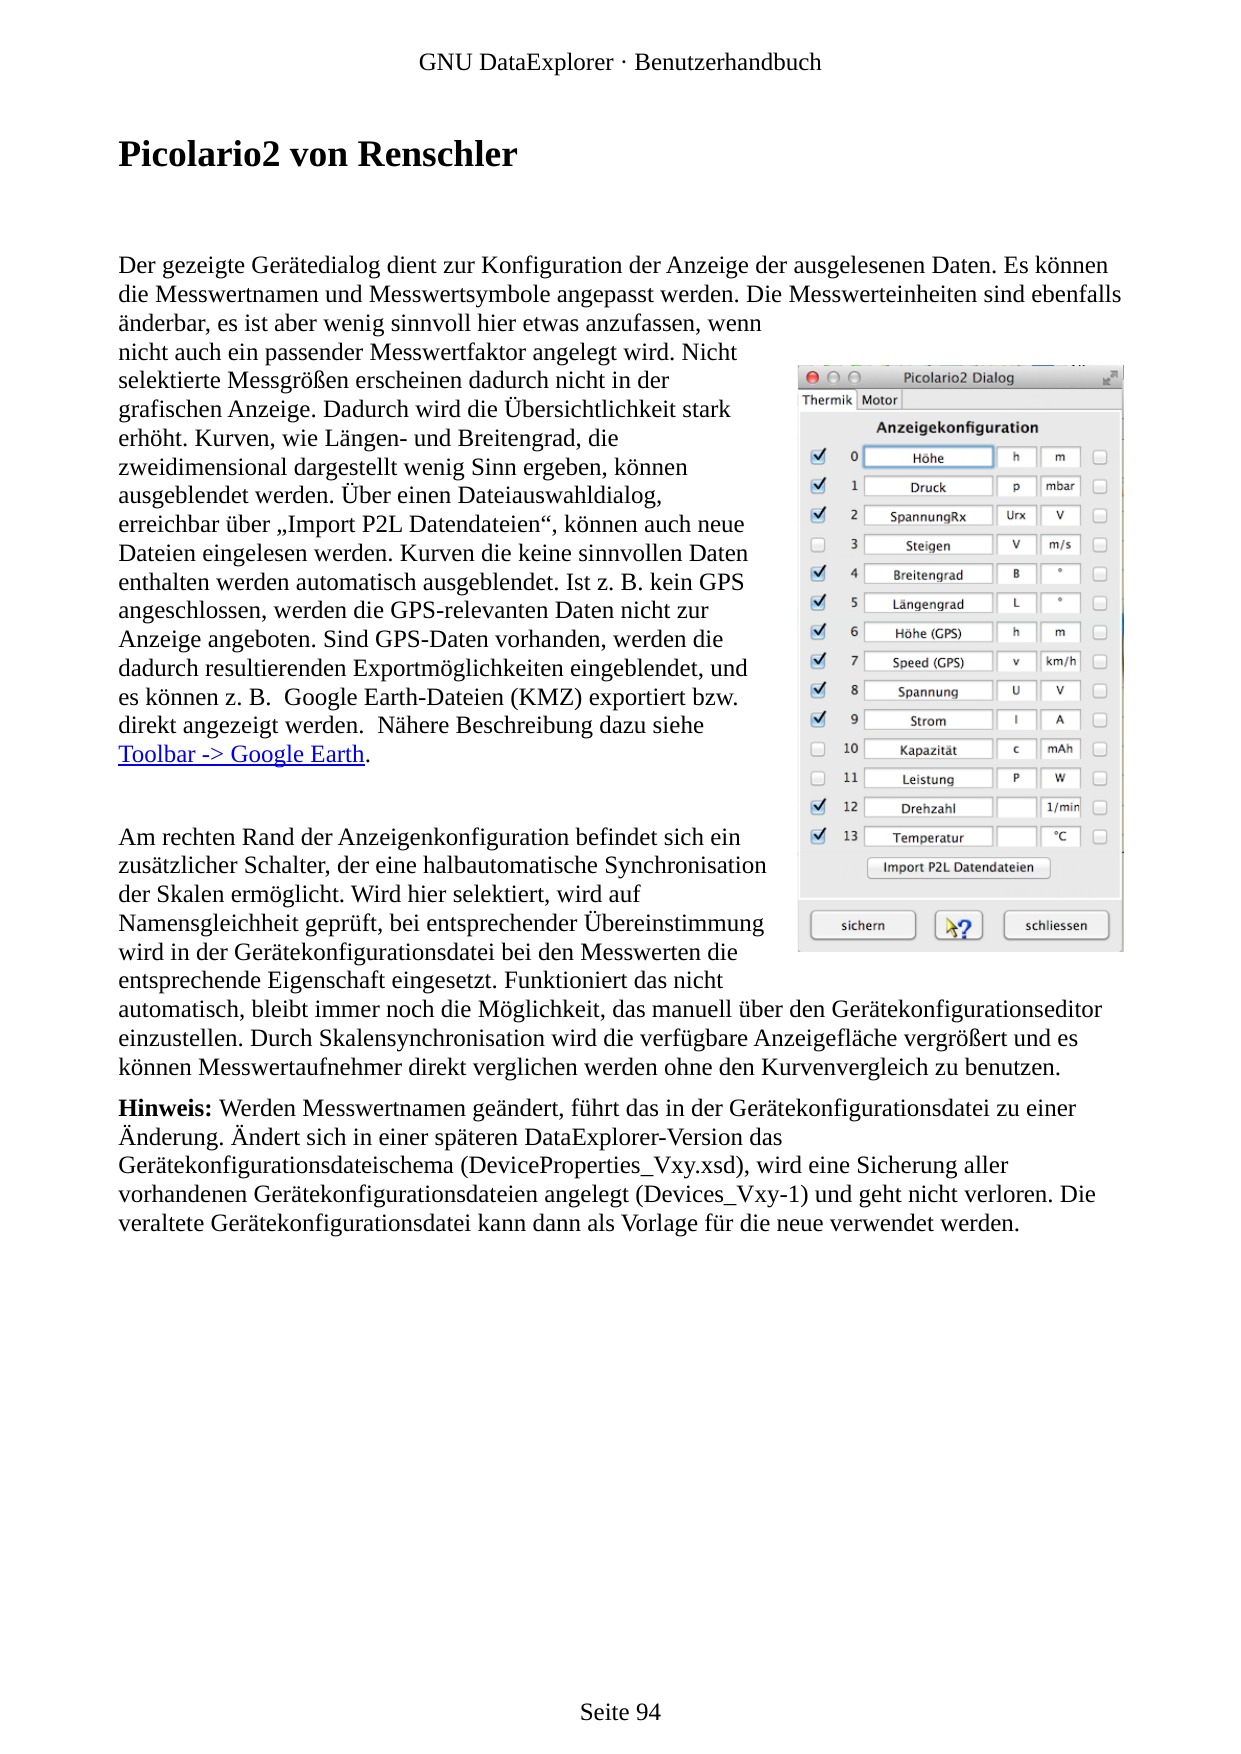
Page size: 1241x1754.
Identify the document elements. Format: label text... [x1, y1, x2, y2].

text Am rechten Rand der Anzeigenkonfiguration befindet sich ein zusätzlicher Schalter, der eine halbautomatische Synchronisation der Skalen ermöglicht. Wird hier selektiert, wird auf Namensgleichheit geprüft, bei entsprechender Übereinstimmung wird in der Gerätekonfigurationsdatei bei den Messwerten die entsprechende Eigenschaft eingesetzt. Funktioniert das nicht automatisch, bleibt immer noch die Möglichkeit, das manuell über den Gerätekonfigurationseditor einzustellen. Durch Skalensynchronisation wird die verfügbare Anzeigefläche vergrößert und es können Messwertaufnehmer direkt verglichen werden ohne den Kurvenvergleich zu benutzen. [118, 822, 1122, 1080]
text Hinweis: Werden Messwertnamen geändert, führt das in der Gerätekonfigurationsdatei zu einer Änderung. Ändert sich in einer späteren DataExplorer-Version das Gerätekonfigurationsdateischema (DeviceProperties_Vxy.xsd), wird eine Sicherung aller vorhandenen Gerätekonfigurationsdateien angelegt (Devices_Vxy-1) und geht nicht verloren. Die veraltete Gerätekonfigurationsdatei kann dann als Vorlage für die neue verwendet werden. [118, 1093, 1122, 1237]
picture [797, 365, 1124, 952]
subtitle Picolario2 von Renschler [118, 131, 1122, 174]
text Der gezeigte Gerätedialog dient zur Konfiguration der Anzeige der ausgelesenen Daten. Es können die Messwertnamen und Messwertsymbole angepasst werden. Die Messwerteinheiten sind ebenfalls änderbar, es ist aber wenig sinnvoll hier etwas anzufassen, wenn nicht auch ein passender Messwertfaktor angelegt wird. Nicht selektierte Messgrößen erscheinen dadurch nicht in der grafischen Anzeige. Dadurch wird die Übersichtlichkeit stark erhöht. Kurven, wie Längen- und Breitengrad, die zweidimensional dargestellt wenig Sinn ergeben, können ausgeblendet werden. Über einen Dateiauswahldialog, erreichbar über „Import P2L Datendateien“, können auch neue Dateien eingelesen werden. Kurven die keine sinnvollen Daten enthalten werden automatisch ausgeblendet. Ist z. B. kein GPS angeschlossen, werden die GPS-relevanten Daten nicht zur Anzeige angeboten. Sind GPS-Daten vorhanden, werden die dadurch resultierenden Exportmöglichkeiten eingeblendet, und es können z. B. Google Earth-Dateien (KMZ) exportiert bzw. direkt angezeigt werden. Nähere Beschreibung dazu siehe Toolbar -> Google Earth. [118, 250, 1122, 768]
